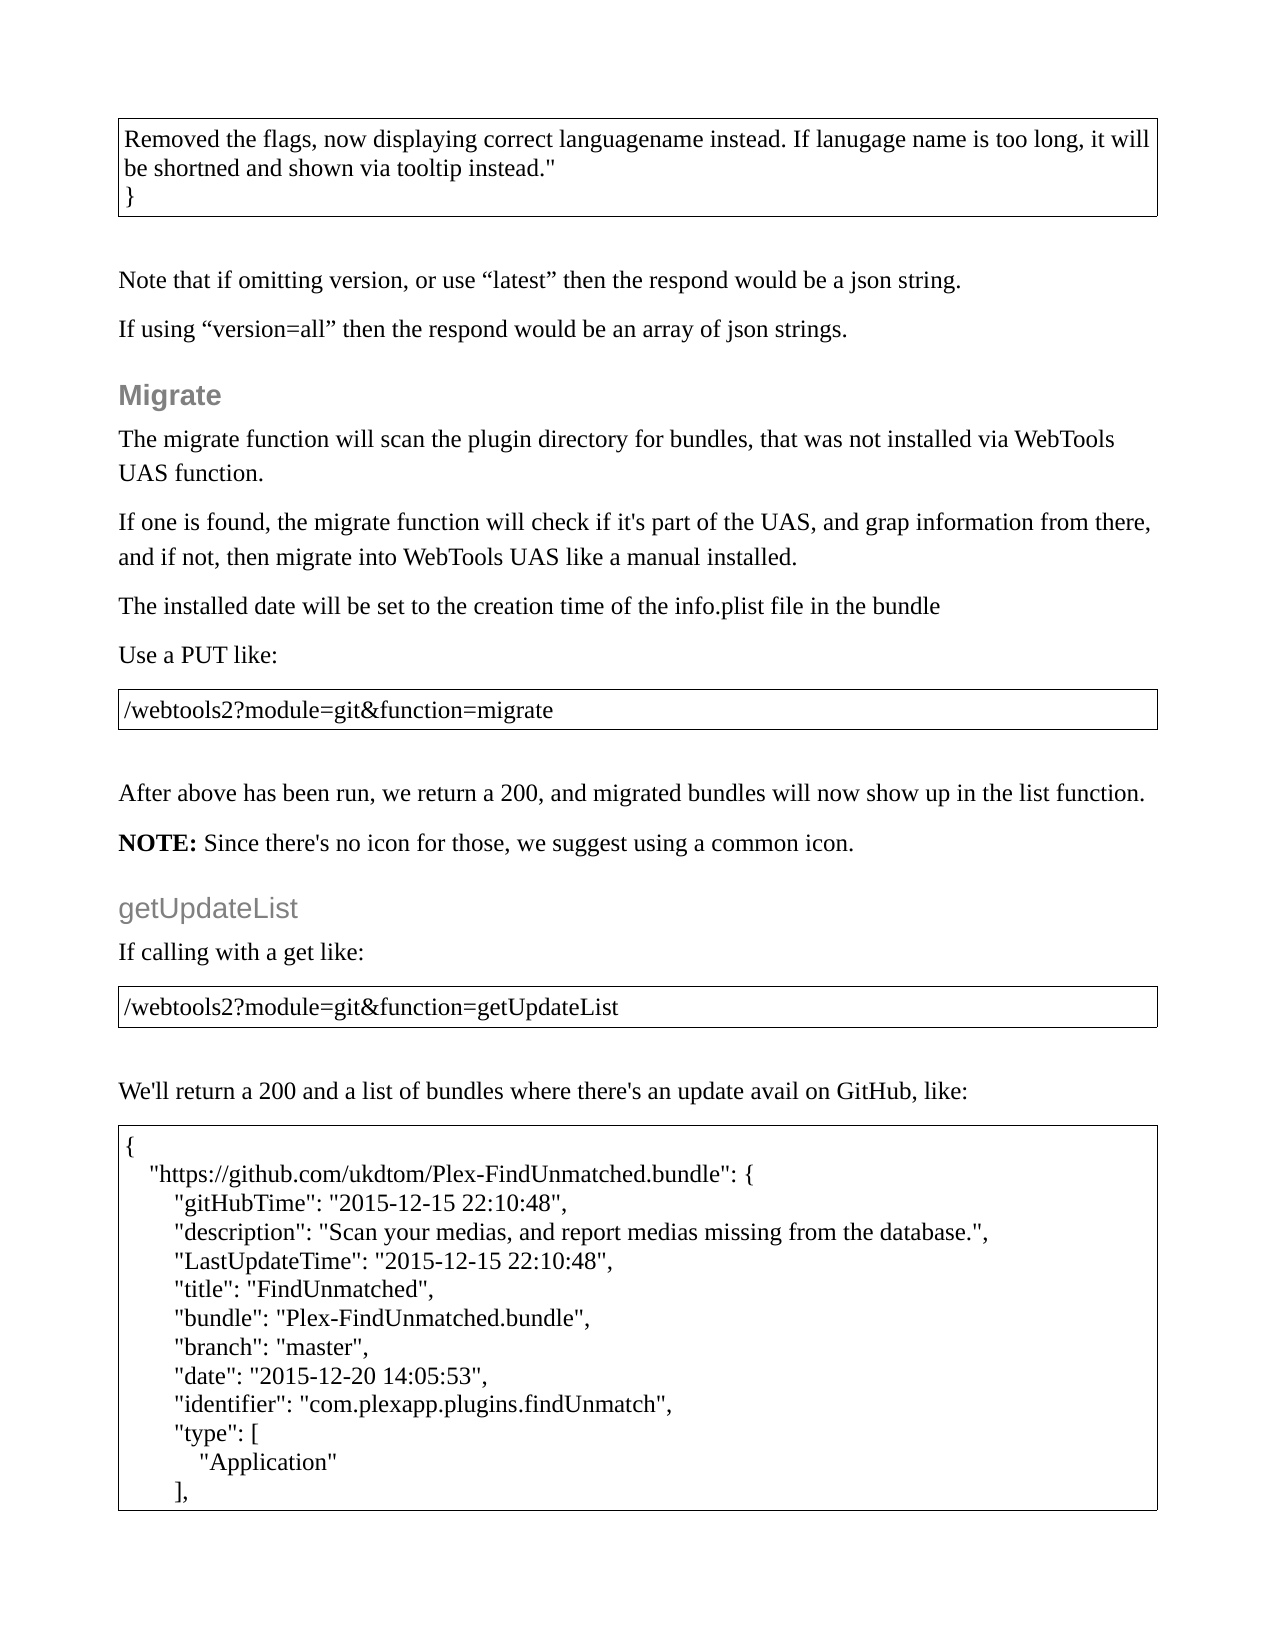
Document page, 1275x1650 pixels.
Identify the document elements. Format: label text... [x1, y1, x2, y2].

text After above has been run, we return a 200, and migrated bundles will now show up in the list function. [118, 778, 1157, 807]
text The migrate function will scan the plugin directory for bundles, that was not installed via WebTools UAS function. [118, 424, 1157, 487]
table_header /webtools2?module=git&function=getUpdateList [119, 987, 1157, 1027]
subtitle Migrate [118, 378, 1157, 411]
text If one is found, the migrate function will check if it's part of the UAS, and grap information from there, and if not, then migrate into WebTools UAS like a manual installed. [118, 507, 1157, 571]
text Note that if omitting version, or use “latest” then the respond would be a json string. [118, 265, 1157, 294]
text Use a PUT like: [118, 640, 1157, 669]
text NOTE: Since there's no icon for those, we suggest using a common icon. [118, 828, 1157, 856]
text We'll return a 200 and a list of bundles where there's an update avail on GitHub, like: [118, 1076, 1157, 1104]
table_header Removed the flags, now displaying correct languagename instead. If lanugage name is too long, it will be shortned and shown via tooltip instead." } [119, 119, 1157, 216]
text The installed date will be set to the creation time of the info.plist file in the bundle [118, 591, 1157, 620]
text If using “version=all” then the respond would be an array of json strings. [118, 314, 1157, 343]
subtitle getUpdateList [118, 891, 1157, 925]
text If calling with a get like: [118, 937, 1157, 966]
table_header /webtools2?module=git&function=migrate [119, 690, 1157, 729]
table_header { "https://github.com/ukdtom/Plex-FindUnmatched.bundle": { "gitHubTime": "2015-12-15 22:10:48", "description": "Scan your medias, and report medias missing from the database.", "LastUpdateTime": "2015-12-15 22:10:48", "title": "FindUnmatched", "bundle": "Plex-FindUnmatched.bundle", "branch": "master", "date": "2015-12-20 14:05:53", "identifier": "com.plexapp.plugins.findUnmatch", "type": [ "Application" ], [119, 1126, 1157, 1510]
